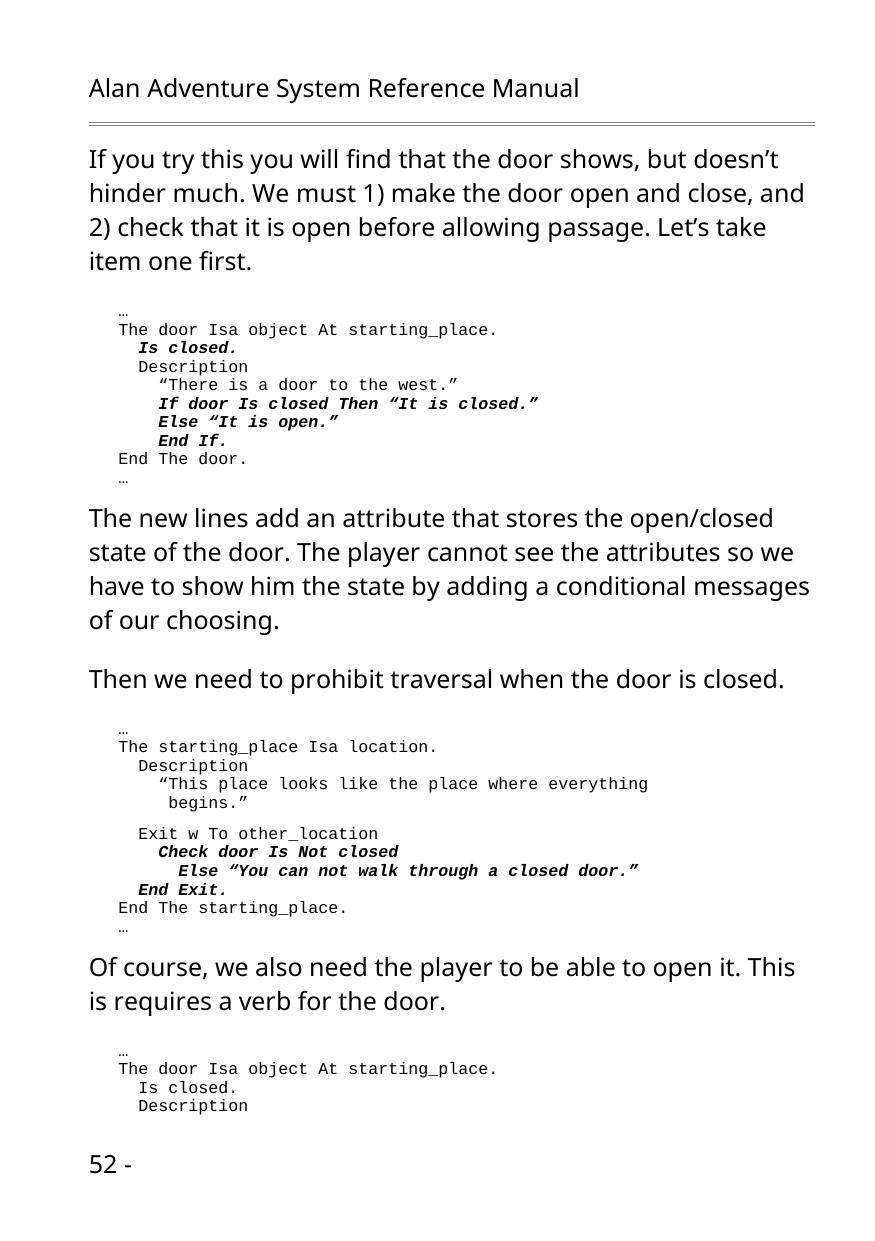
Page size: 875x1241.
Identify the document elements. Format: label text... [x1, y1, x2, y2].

text Of course, we also need the player to be able to open it. This is requires a verb for the door. [88, 949, 815, 1017]
text If you try this you will find that the door shows, but doesn’t hinder much. We must 1) make the door open and close, and 2) check that it is open before allowing passage. Let’s take item one first. [88, 142, 815, 278]
text The new lines add an attribute that stores the open/closed state of the door. The player cannot see the attributes so we have to show him the state by adding a conditional messages of our choosing. [88, 501, 815, 637]
text … The starting_place Isa location. Description “This place looks like the place where everything begins.” [118, 721, 815, 813]
text … The door Isa object At starting_place. Is closed. Description [118, 1042, 815, 1117]
text Then we need to prohibit traversal when the door is closed. [88, 662, 815, 696]
text … The door Isa object At starting_place. Is closed. Description “There is a door to the west.” If door Is closed Then “It is closed.” Else “It is open.” End If. End The door. … [118, 303, 815, 488]
text Exit w To other_location Check door Is Not closed Else “You can not walk through a closed door.” End Exit. End The starting_place. … [118, 826, 815, 937]
